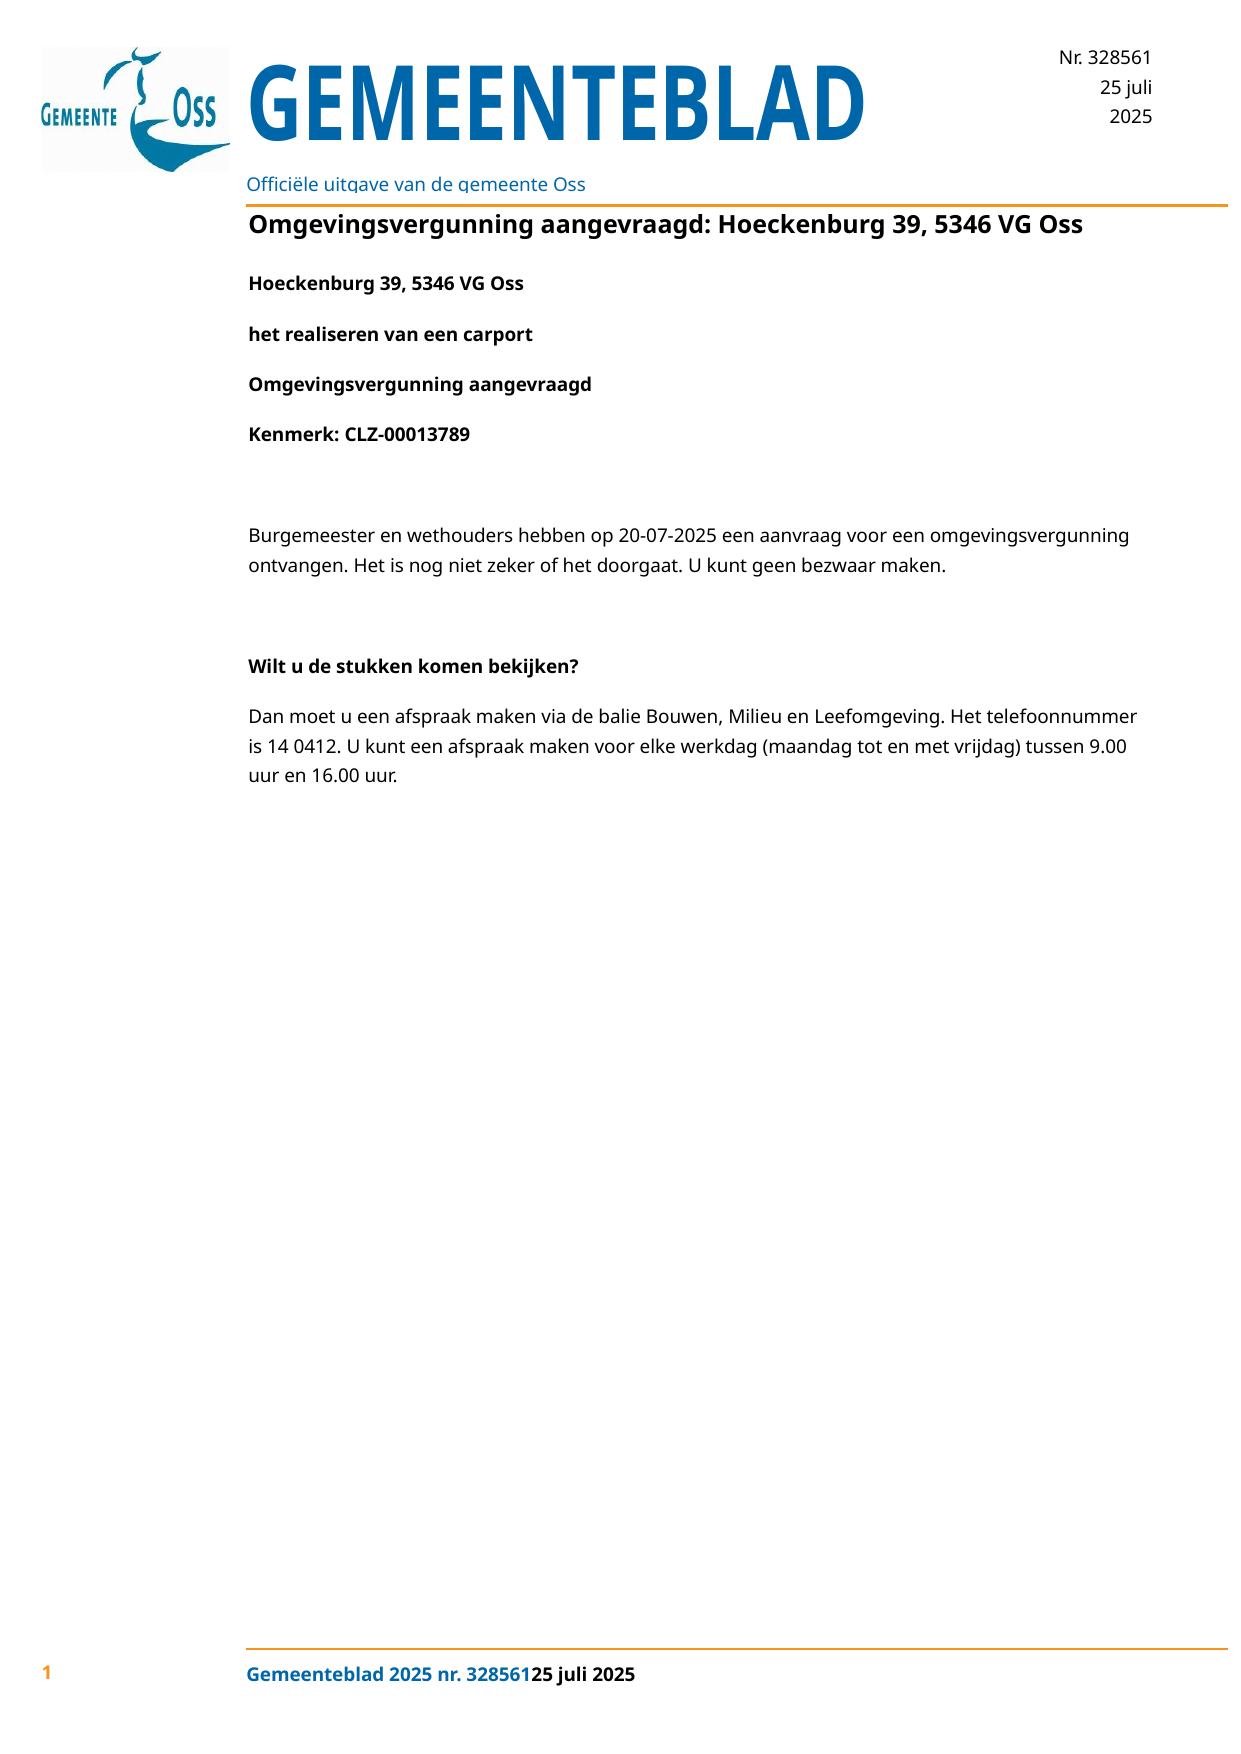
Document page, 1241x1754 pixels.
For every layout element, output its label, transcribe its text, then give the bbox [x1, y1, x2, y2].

text Wilt u de stukken komen bekijken? [248, 653, 1152, 678]
text het realiseren van een carport [248, 321, 1152, 346]
text Omgevingsvergunning aangevraagd: Hoeckenburg 39, 5346 VG Oss [248, 207, 1152, 241]
text Omgevingsvergunning aangevraagd [248, 371, 1152, 397]
text Burgemeester en wethouders hebben op 20-07-2025 een aanvraag voor een omgevingsvergunning ontvangen. Het is nog niet zeker of het doorgaat. U kunt geen bezwaar maken. [248, 522, 1152, 578]
text Kenmerk: CLZ-00013789 [248, 422, 1152, 447]
text Dan moet u een afspraak maken via de balie Bouwen, Milieu en Leefomgeving. Het telefoonnummer is 14 0412. U kunt een afspraak maken voor elke werkdag (maandag tot en met vrijdag) tussen 9.00 uur en 16.00 uur. [248, 703, 1152, 788]
picture [41, 47, 231, 172]
text Hoeckenburg 39, 5346 VG Oss [248, 270, 1152, 296]
